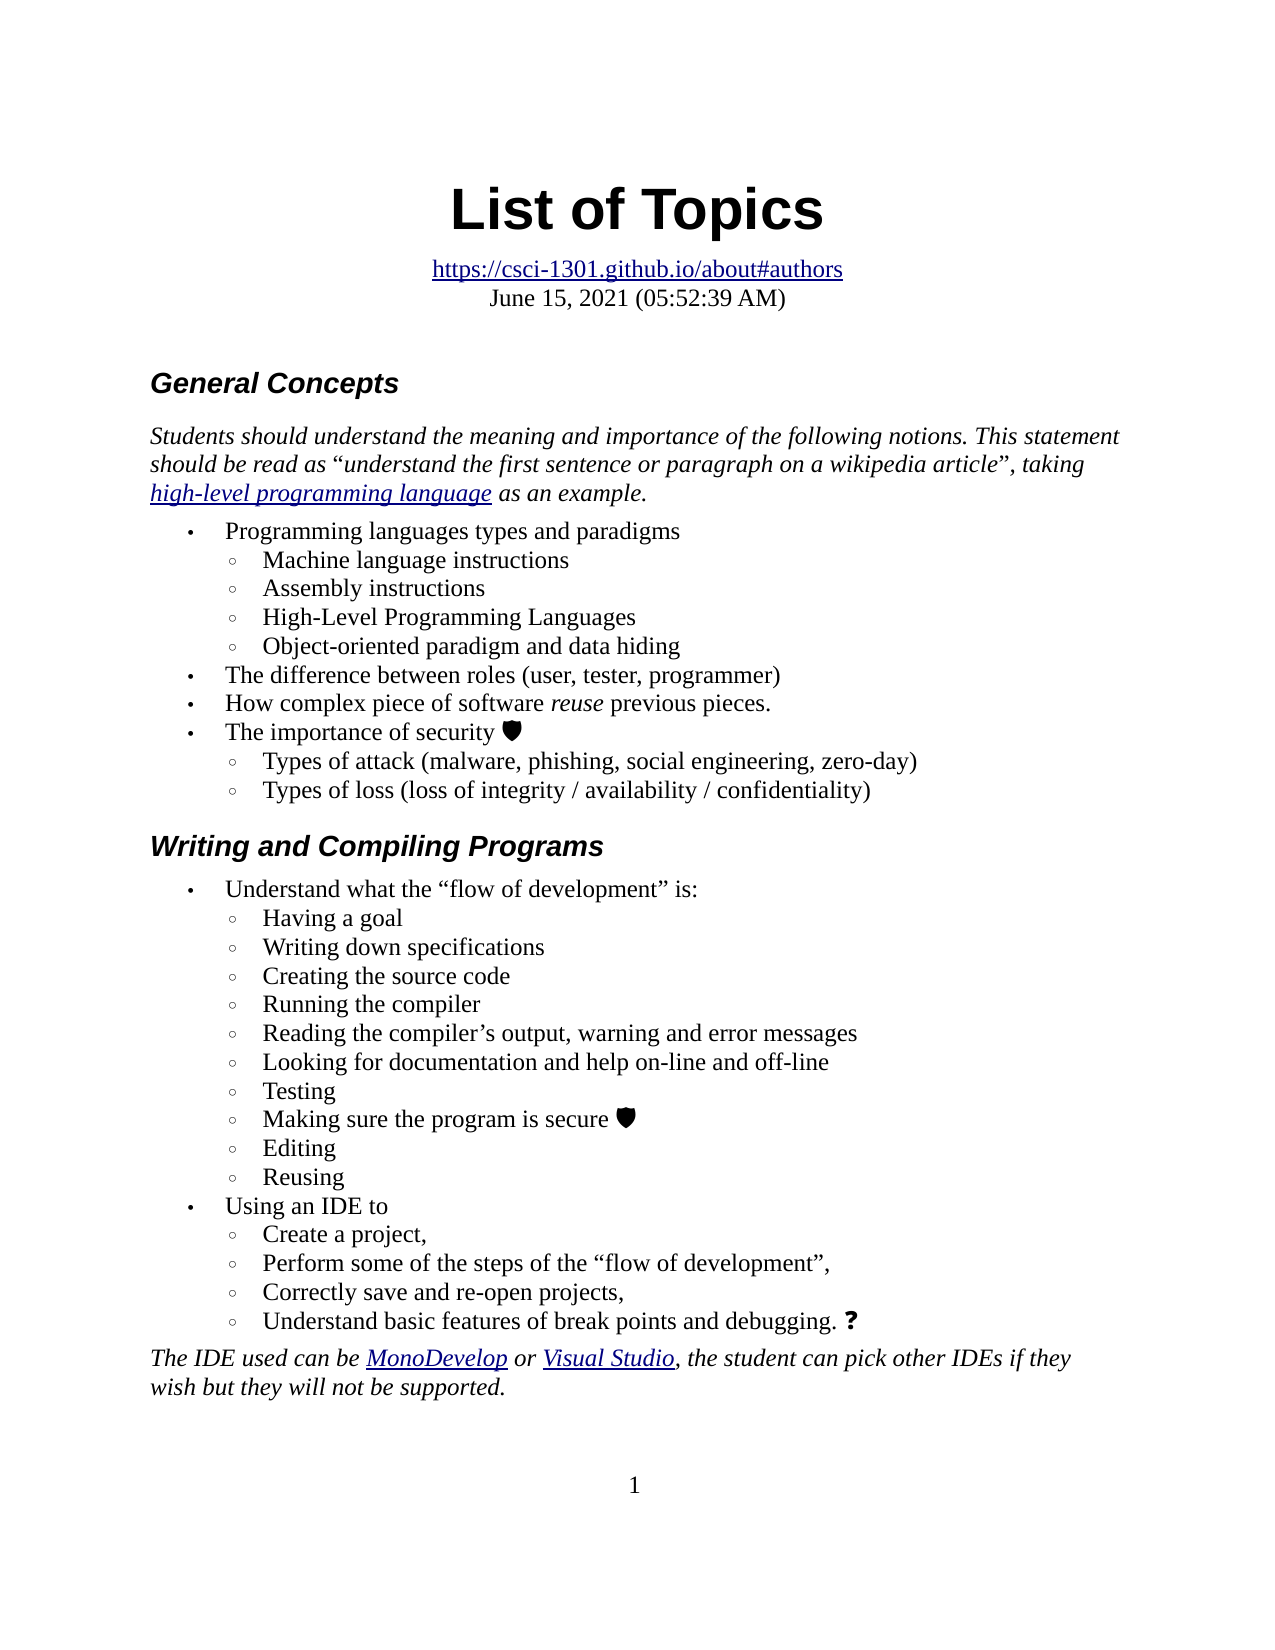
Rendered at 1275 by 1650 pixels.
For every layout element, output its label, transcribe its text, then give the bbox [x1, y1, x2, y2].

list Understand basic features of break points and debugging. ❓ [225, 1306, 1125, 1334]
text Students should understand the meaning and importance of the following notions. This statement should be read as “understand the first sentence or paragraph on a wikipedia article”, taking high-level programming language as an example. [150, 421, 1125, 507]
list Create a project, [225, 1219, 1125, 1248]
text https://csci-1301.github.io/about#authors [150, 254, 1125, 283]
list High-Level Programming Languages [225, 602, 1125, 631]
list Types of loss (loss of integrity / availability / confidentiality) [225, 775, 1125, 803]
list Writing down specifications [225, 932, 1125, 961]
list Machine language instructions [225, 545, 1125, 573]
list Testing [225, 1076, 1125, 1104]
list The difference between roles (user, tester, programmer) [187, 660, 1125, 688]
list Making sure the program is secure 🛡️ [225, 1104, 1125, 1133]
list Types of attack (malware, phishing, social engineering, zero-day) [225, 746, 1125, 775]
text June 15, 2021 (05:52:39 AM) [150, 283, 1125, 312]
list Object-oriented paradigm and data hiding [225, 631, 1125, 660]
list Running the compiler [225, 989, 1125, 1018]
list Programming languages types and paradigms [187, 516, 1125, 545]
list Perform some of the steps of the “flow of development”, [225, 1248, 1125, 1277]
title List of Topics [150, 175, 1125, 242]
list Reading the compiler’s output, warning and error messages [225, 1018, 1125, 1047]
list Reusing [225, 1162, 1125, 1191]
list Looking for documentation and help on-line and off-line [225, 1047, 1125, 1076]
list Creating the source code [225, 961, 1125, 989]
subtitle Writing and Compiling Programs [150, 828, 1125, 862]
subtitle General Concepts [150, 366, 1125, 399]
list Correctly save and re-open projects, [225, 1277, 1125, 1306]
list The importance of security 🛡️ [187, 717, 1125, 746]
list Editing [225, 1133, 1125, 1162]
list Using an IDE to [187, 1191, 1125, 1219]
list How complex piece of software reuse previous pieces. [187, 688, 1125, 717]
list Understand what the “flow of development” is: [187, 874, 1125, 903]
list Having a goal [225, 903, 1125, 932]
text The IDE used can be MonoDevelop or Visual Studio, the student can pick other IDEs if they wish but they will not be supported. [150, 1343, 1125, 1401]
list Assembly instructions [225, 573, 1125, 602]
